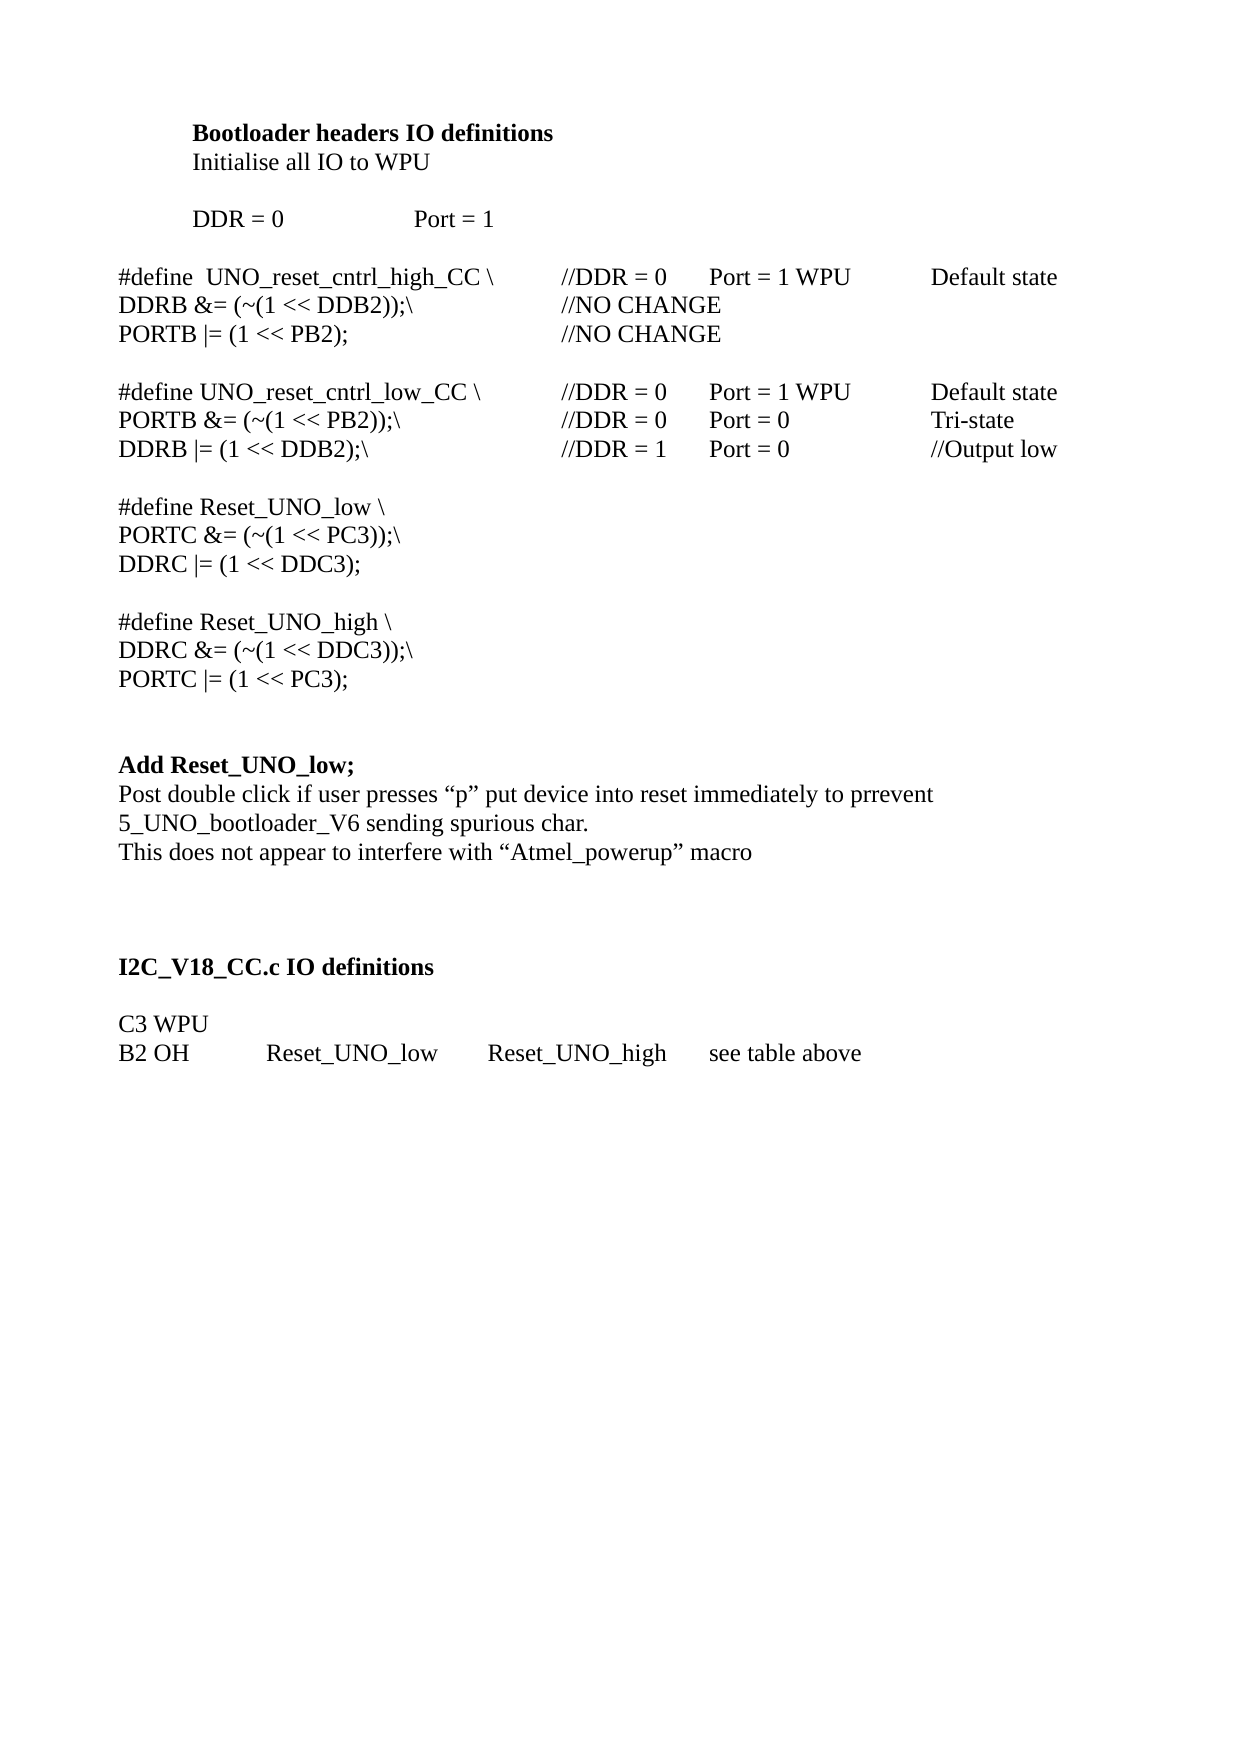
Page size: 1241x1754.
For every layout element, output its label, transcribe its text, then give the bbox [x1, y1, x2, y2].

text DDRB |= (1 << DDB2);\ //DDR = 1 Port = 0 //Output low [118, 434, 1122, 463]
text #define Reset_UNO_high \ [118, 607, 1122, 636]
text #define UNO_reset_cntrl_high_CC \ //DDR = 0 Port = 1 WPU Default state [118, 262, 1122, 291]
text I2C_V18_CC.c IO definitions [118, 952, 1122, 981]
text DDRB &= (~(1 << DDB2));\ //NO CHANGE [118, 291, 1122, 319]
text B2 OH Reset_UNO_low Reset_UNO_high see table above [118, 1038, 1122, 1067]
text This does not appear to interfere with “Atmel_powerup” macro [118, 837, 1122, 866]
text PORTB |= (1 << PB2); //NO CHANGE [118, 319, 1122, 348]
text DDR = 0 Port = 1 [118, 204, 1122, 233]
text Post double click if user presses “p” put device into reset immediately to prrevent 5_UNO_bootloader_V6 sending spurious char. [118, 779, 1122, 837]
text PORTC |= (1 << PC3); [118, 664, 1122, 693]
text Bootloader headers IO definitions [118, 118, 1122, 147]
text #define UNO_reset_cntrl_low_CC \ //DDR = 0 Port = 1 WPU Default state [118, 377, 1122, 406]
text PORTC &= (~(1 << PC3));\ [118, 521, 1122, 549]
text DDRC &= (~(1 << DDC3));\ [118, 636, 1122, 664]
text Initialise all IO to WPU [118, 147, 1122, 176]
text Add Reset_UNO_low; [118, 751, 1122, 779]
text C3 WPU [118, 1009, 1122, 1038]
text #define Reset_UNO_low \ [118, 492, 1122, 521]
text DDRC |= (1 << DDC3); [118, 549, 1122, 578]
text PORTB &= (~(1 << PB2));\ //DDR = 0 Port = 0 Tri-state [118, 406, 1122, 434]
